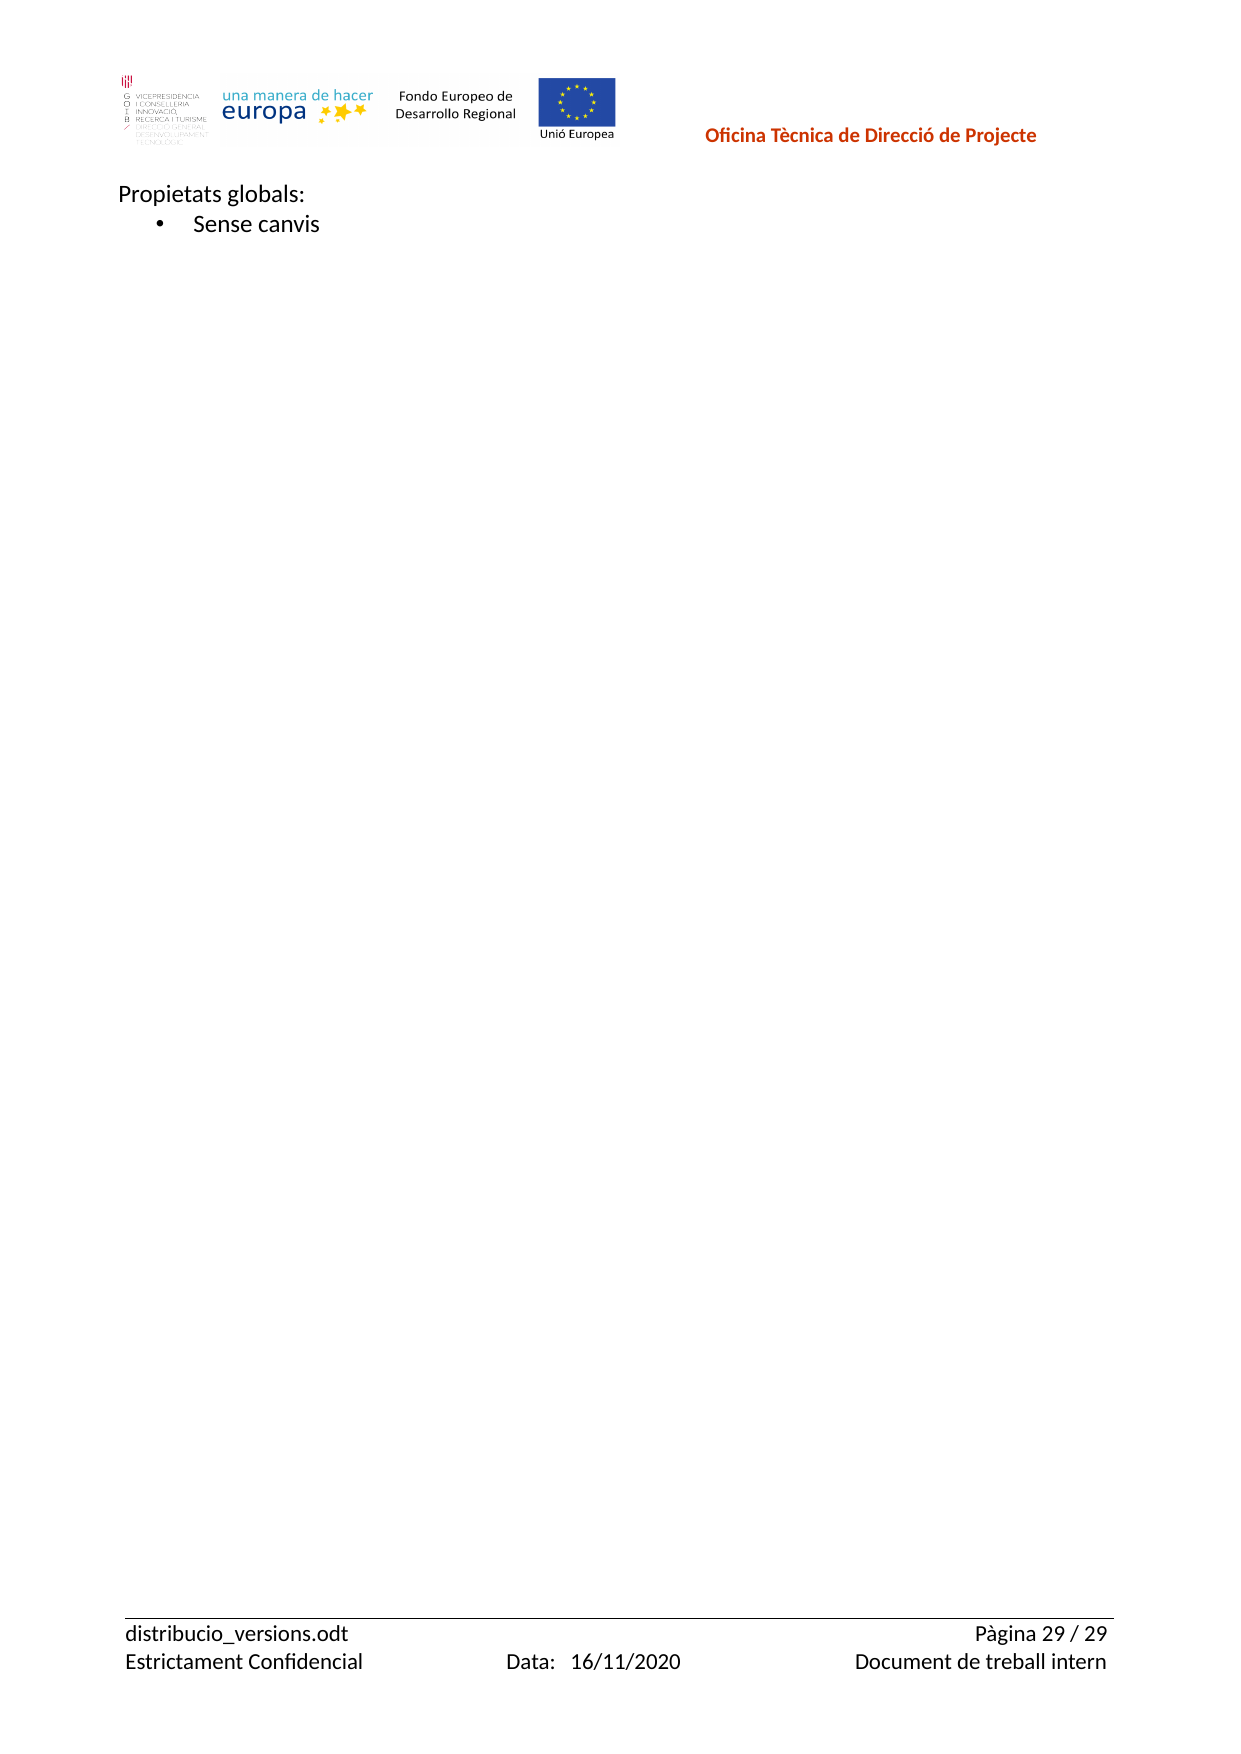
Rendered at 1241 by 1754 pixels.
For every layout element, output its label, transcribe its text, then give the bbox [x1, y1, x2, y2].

list Sense canvis [156, 208, 1122, 239]
text Propietats globals: [118, 178, 1122, 208]
picture [219, 73, 621, 147]
picture [118, 73, 213, 147]
